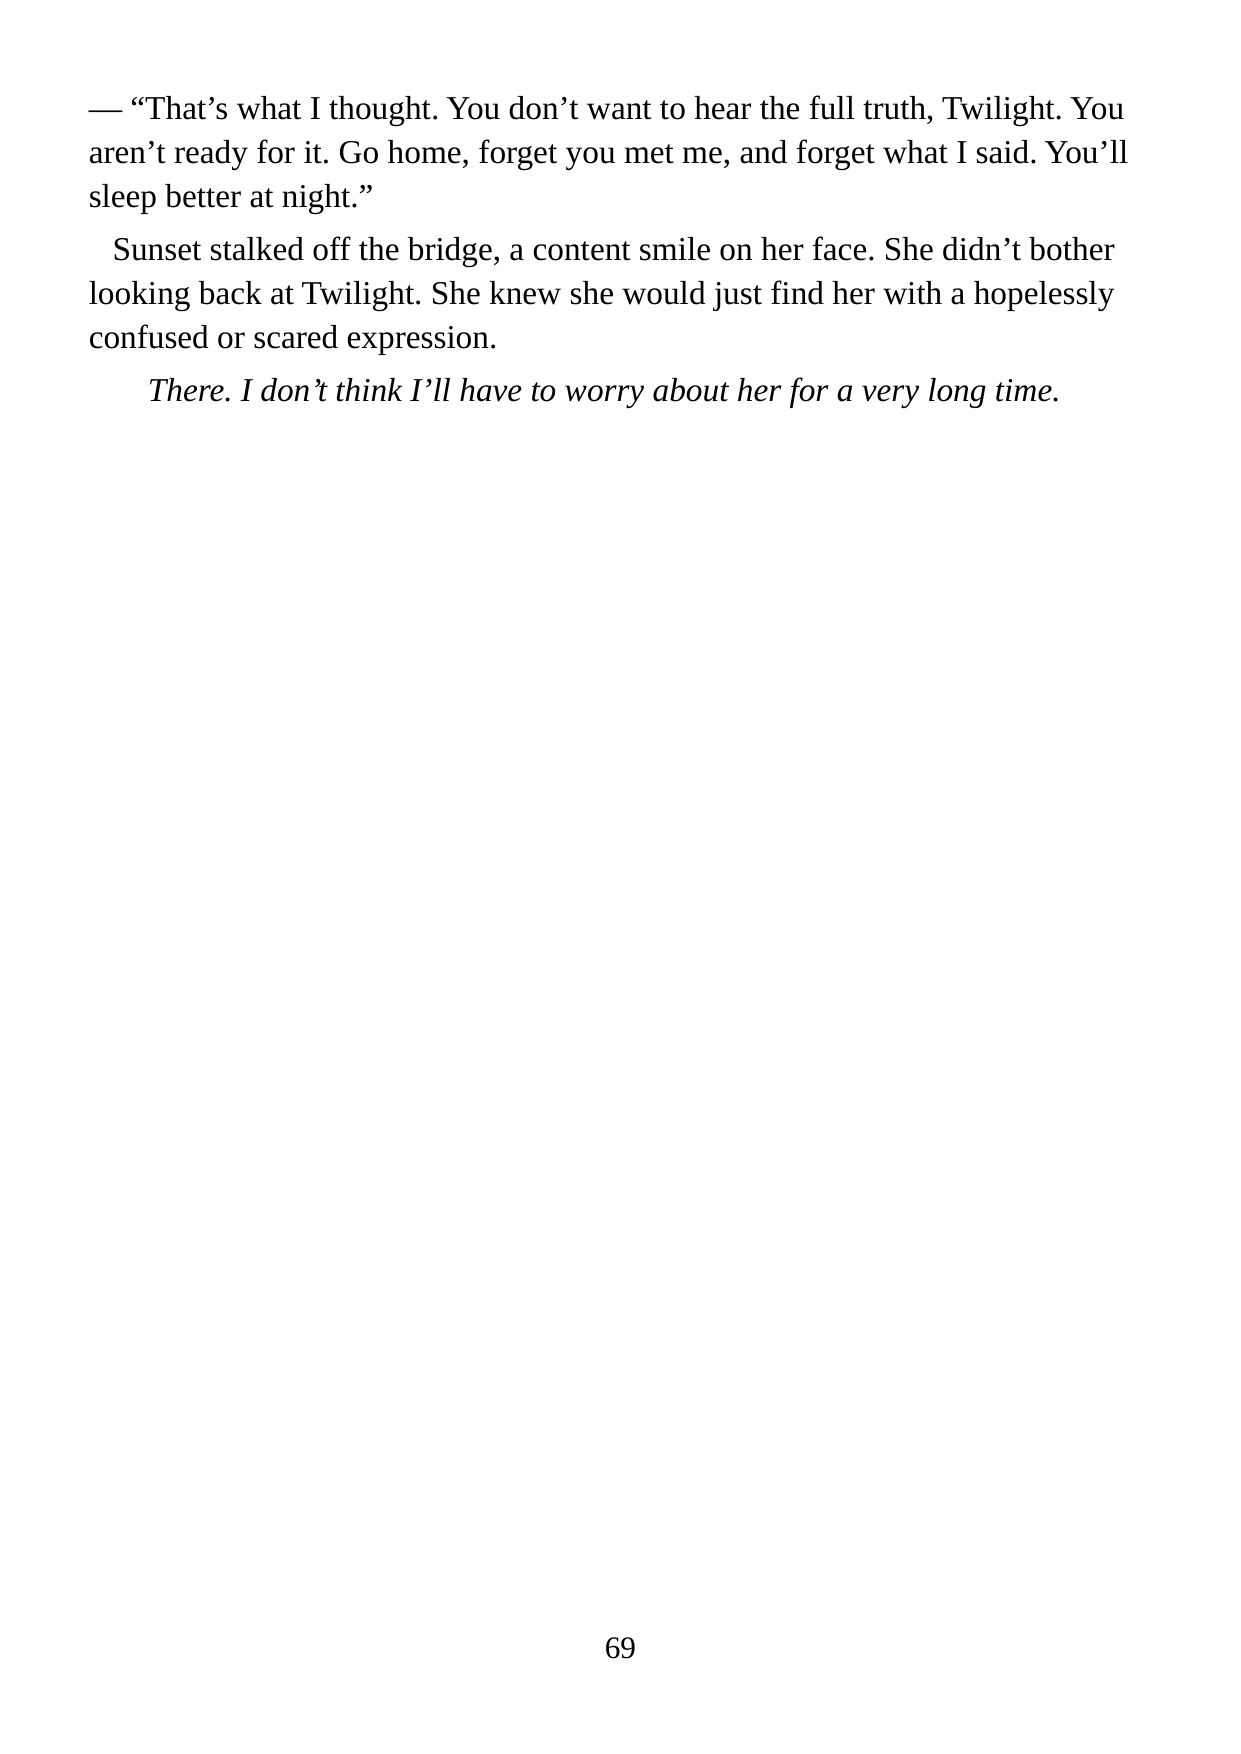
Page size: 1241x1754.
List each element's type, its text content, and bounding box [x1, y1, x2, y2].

text — “That’s what I thought. You don’t want to hear the full truth, Twilight. You aren’t ready for it. Go home, forget you met me, and forget what I said. You’ll sleep better at night.” [88, 88, 1152, 215]
text There. I don’t think I’ll have to worry about her for a very long time. [88, 371, 1152, 409]
text Sunset stalked off the bridge, a content smile on her face. She didn’t bother looking back at Twilight. She knew she would just find her with a hopelessly confused or scared expression. [88, 229, 1152, 356]
